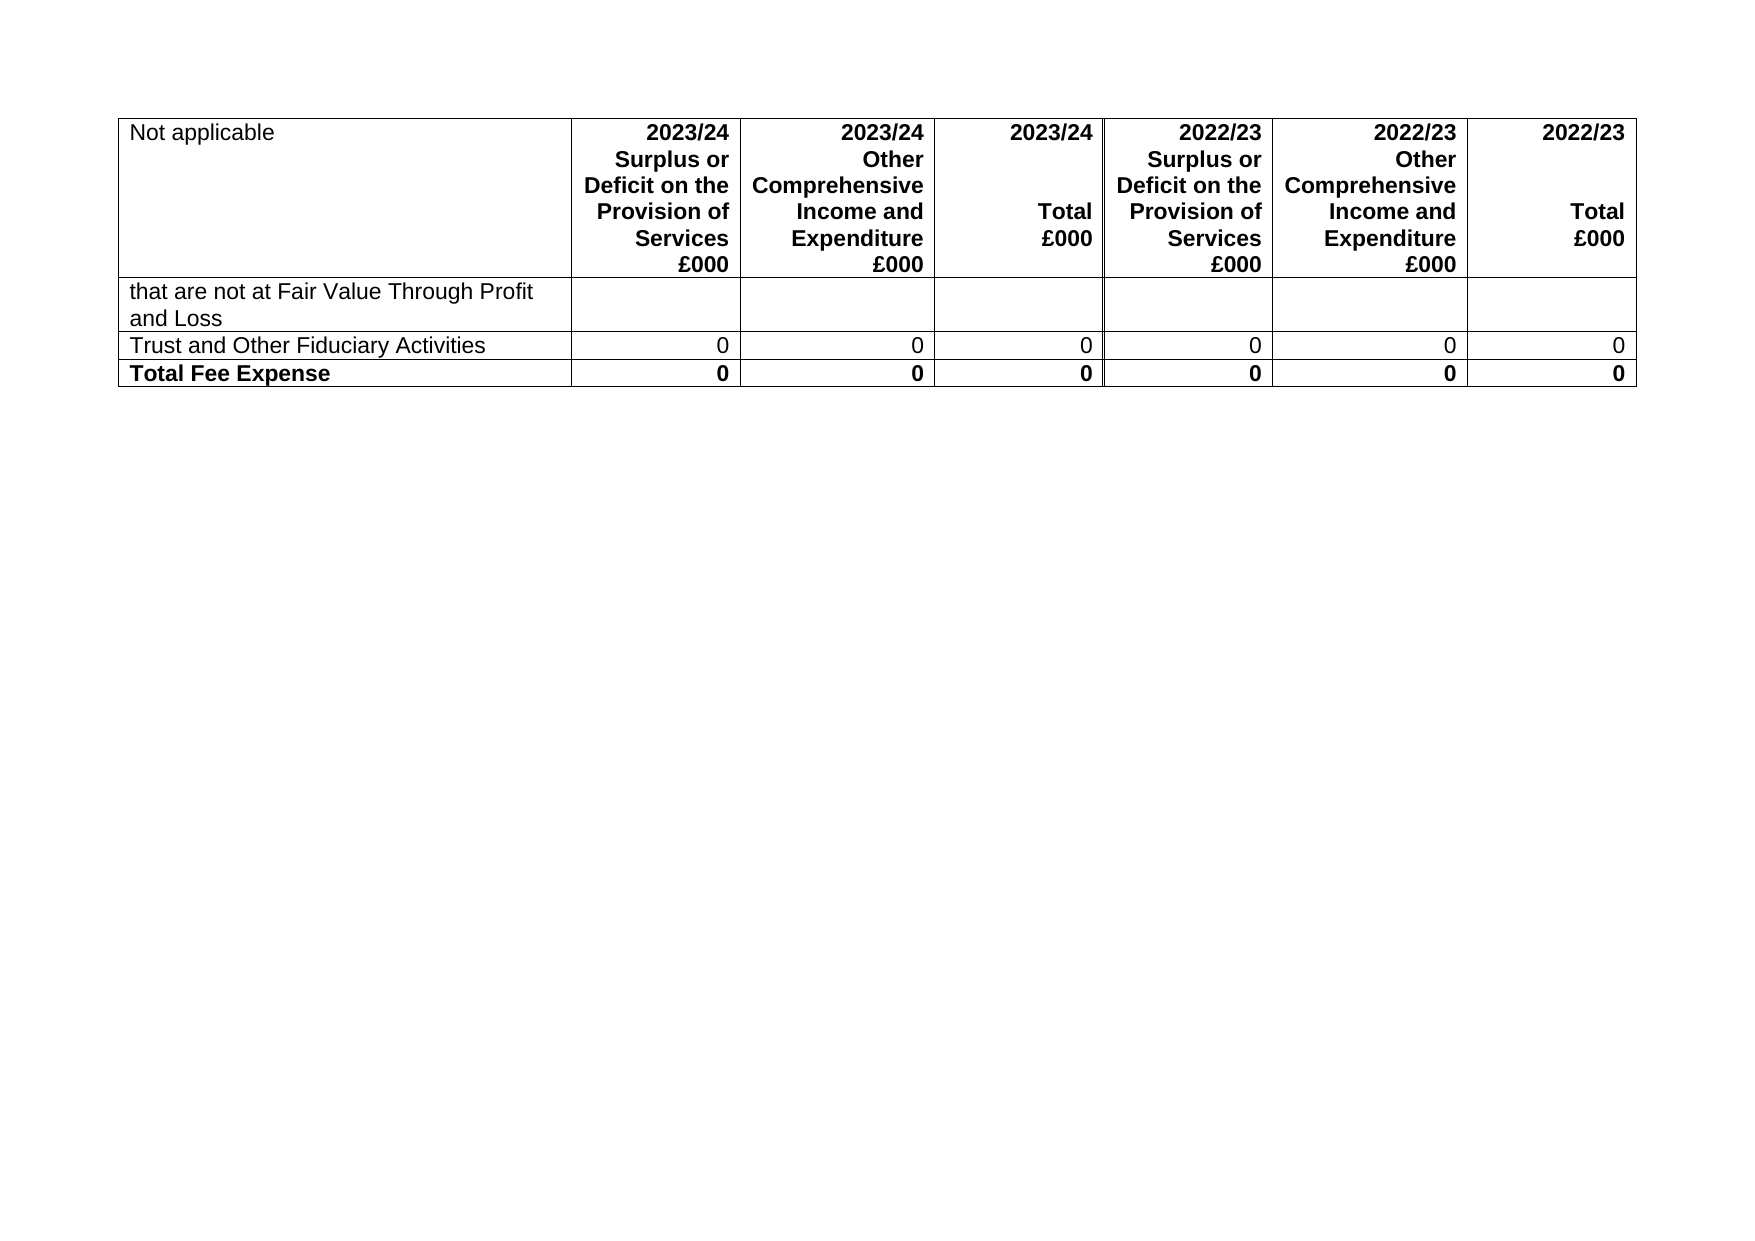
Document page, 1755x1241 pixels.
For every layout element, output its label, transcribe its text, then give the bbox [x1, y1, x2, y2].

table_header 2023/24 Other Comprehensive Income and Expenditure £000 [741, 119, 934, 277]
table_header Not applicable [119, 119, 571, 277]
table_header 2023/24 Total £000 [935, 119, 1102, 277]
table_cell that are not at Fair Value Through Profit and Loss [119, 278, 571, 331]
table_cell 0 [1273, 332, 1467, 358]
table_header 2022/23 Other Comprehensive Income and Expenditure £000 [1273, 119, 1467, 277]
table_cell [1468, 278, 1636, 331]
table_cell 0 [1468, 360, 1636, 386]
table_header 2022/23 Surplus or Deficit on the Provision of Services £000 [1105, 119, 1272, 277]
table_cell Trust and Other Fiduciary Activities [119, 332, 571, 358]
table_cell [741, 278, 934, 331]
table_cell [1273, 278, 1467, 331]
table_cell 0 [1273, 360, 1467, 386]
table_header 2023/24 Surplus or Deficit on the Provision of Services £000 [572, 119, 740, 277]
table_cell 0 [1468, 332, 1636, 358]
table_cell 0 [1105, 332, 1272, 358]
table_cell 0 [935, 332, 1102, 358]
table_cell [572, 278, 740, 331]
table_cell 0 [741, 360, 934, 386]
table_header 2022/23 Total £000 [1468, 119, 1636, 277]
table_cell 0 [572, 332, 740, 358]
table_cell 0 [572, 360, 740, 386]
table_cell [935, 278, 1102, 331]
table_cell [1105, 278, 1272, 331]
table_cell 0 [935, 360, 1102, 386]
table_cell 0 [1105, 360, 1272, 386]
table_cell Total Fee Expense [119, 360, 571, 386]
table_cell 0 [741, 332, 934, 358]
